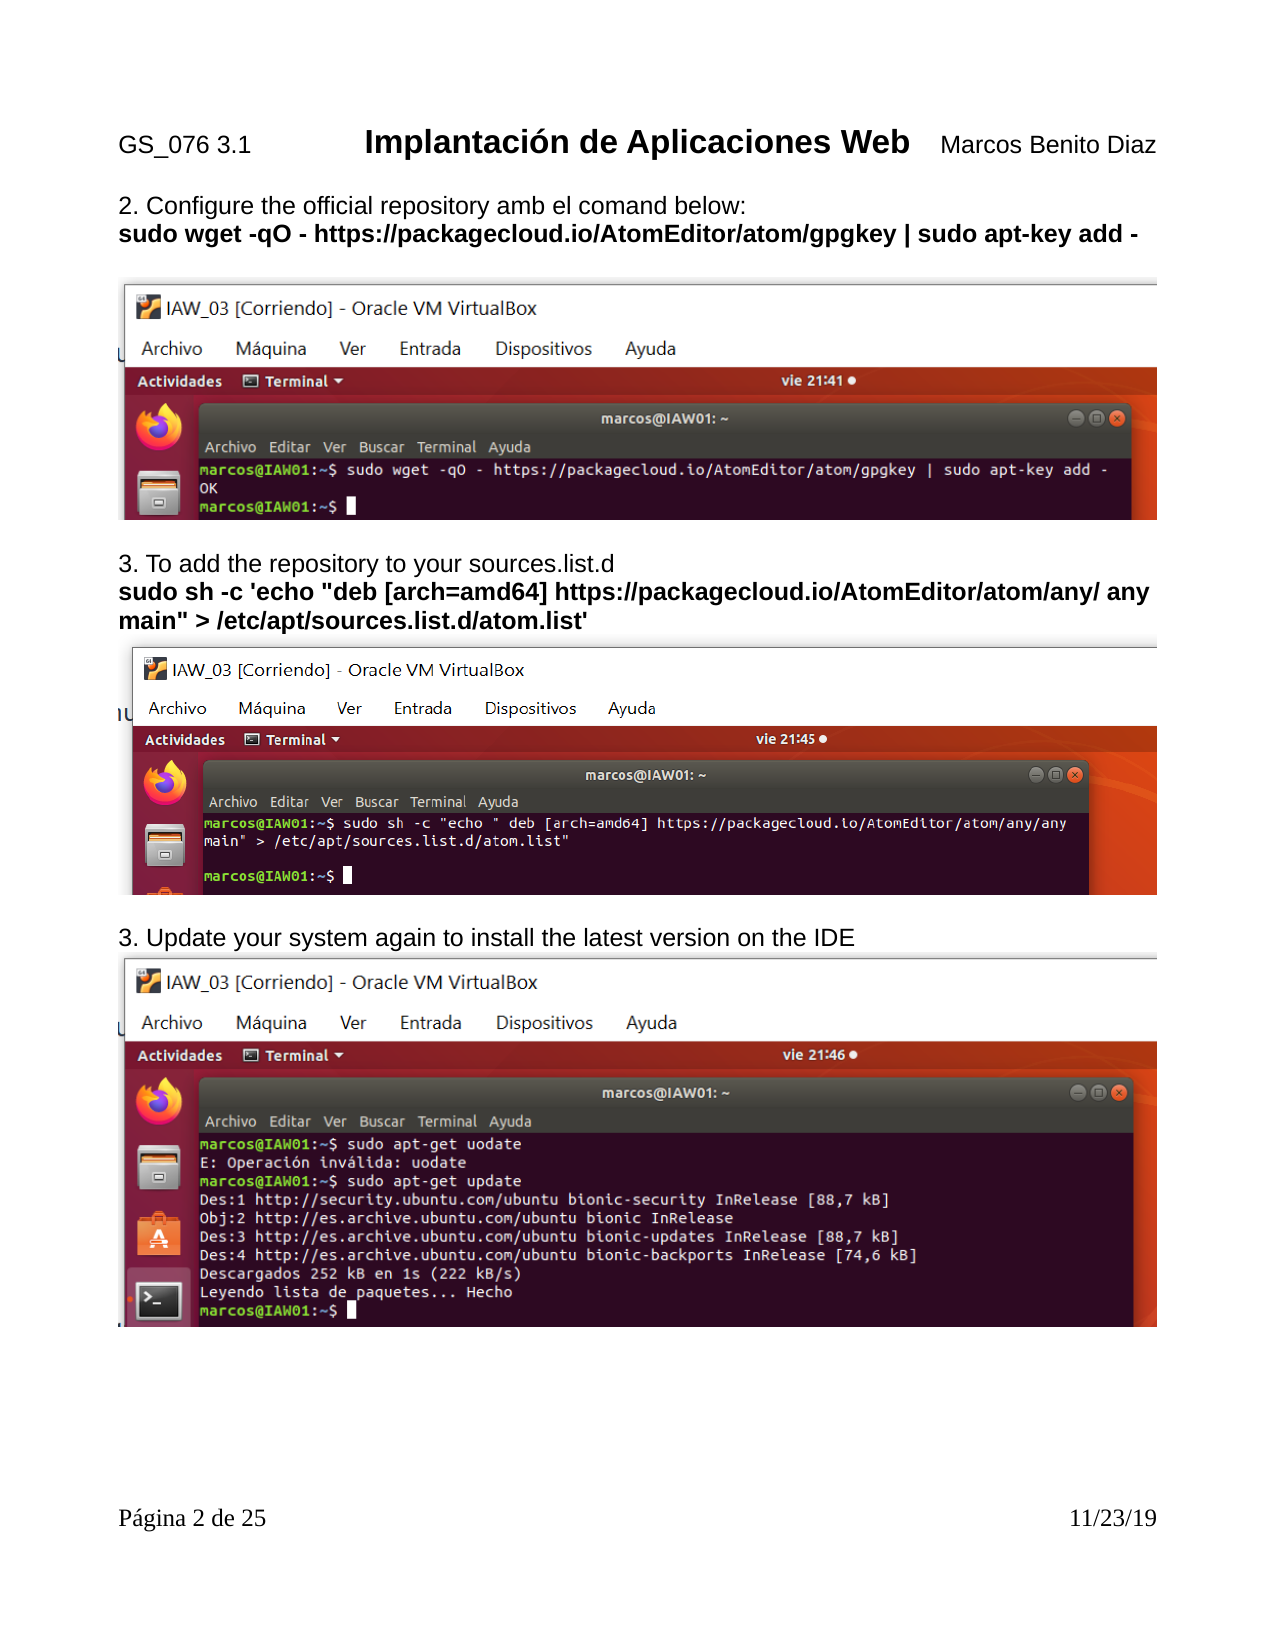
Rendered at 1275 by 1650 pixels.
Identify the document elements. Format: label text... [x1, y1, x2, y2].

text main" > /etc/apt/sources.list.d/atom.list' [118, 606, 1157, 634]
picture [118, 634, 1157, 895]
text 3. Update your system again to install the latest version on the IDE [118, 923, 1157, 952]
text sudo sh -c 'echo "deb [arch=amd64] https://packagecloud.io/AtomEditor/atom/any/ any [118, 577, 1157, 606]
text 2. Configure the official repository amb el comand below: [118, 191, 1157, 219]
text sudo wget -qO - https://packagecloud.io/AtomEditor/atom/gpgkey | sudo apt-key add - [118, 219, 1157, 248]
text 3. To add the repository to your sources.list.d [118, 548, 1157, 577]
picture [118, 277, 1157, 520]
picture [118, 952, 1157, 1327]
